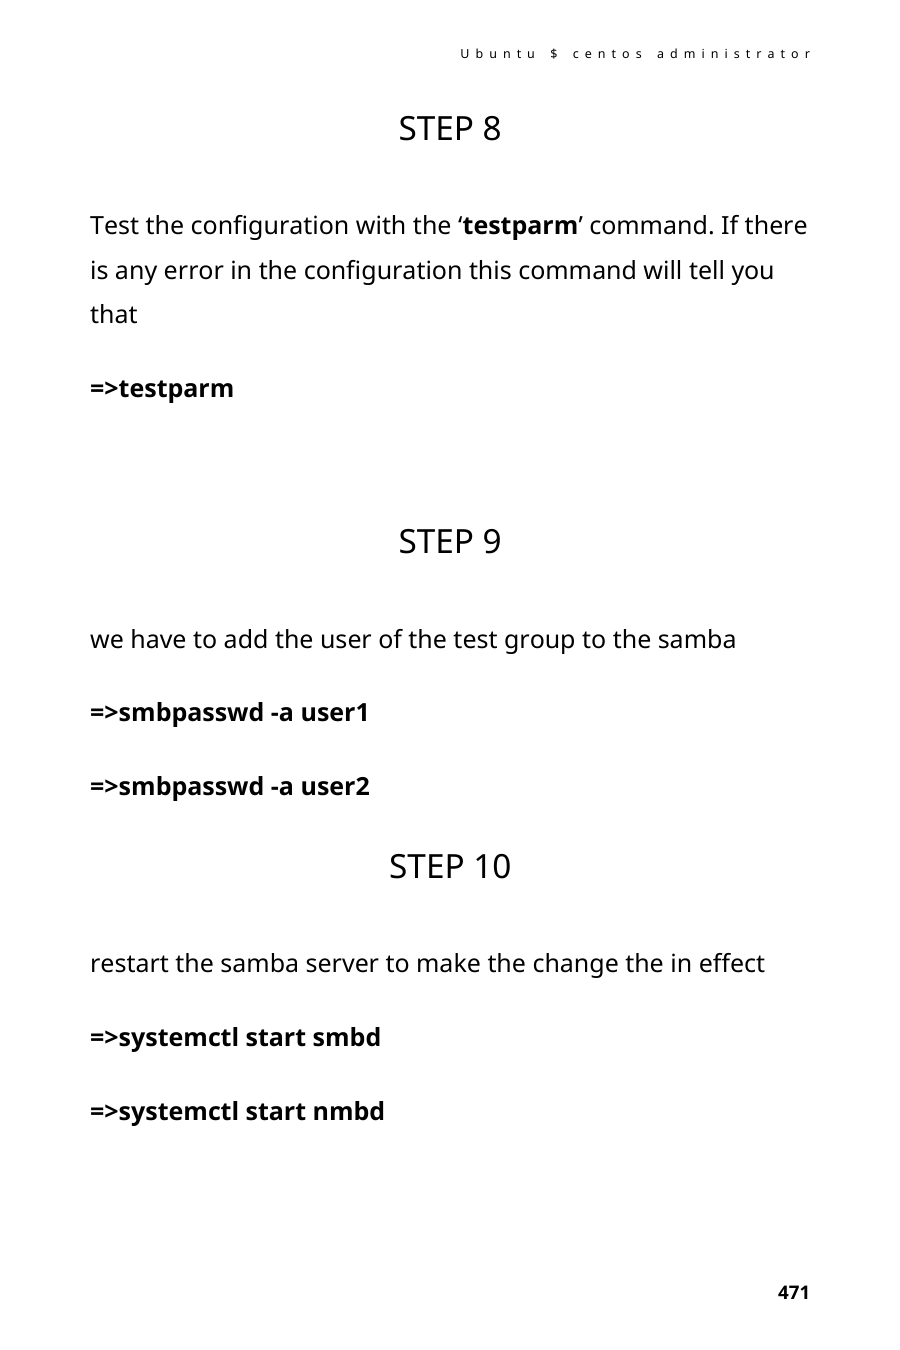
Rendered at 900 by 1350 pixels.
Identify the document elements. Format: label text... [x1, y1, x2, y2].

text =>smbpasswd -a user2 [90, 769, 810, 803]
text STEP 8 [90, 105, 810, 150]
text STEP 10 [90, 842, 810, 888]
text =>testparm [90, 371, 810, 404]
text Test the configuration with the ‘testparm’ command. If there is any error in the configuration this command will tell you that [90, 208, 810, 331]
text =>systemctl start smbd [90, 1019, 810, 1053]
text STEP 9 [90, 518, 810, 563]
text restart the samba server to make the change the in effect [90, 946, 810, 980]
text =>smbpasswd -a user1 [90, 695, 810, 729]
text =>systemctl start nmbd [90, 1093, 810, 1127]
text we have to add the user of the test group to the samba [90, 621, 810, 655]
